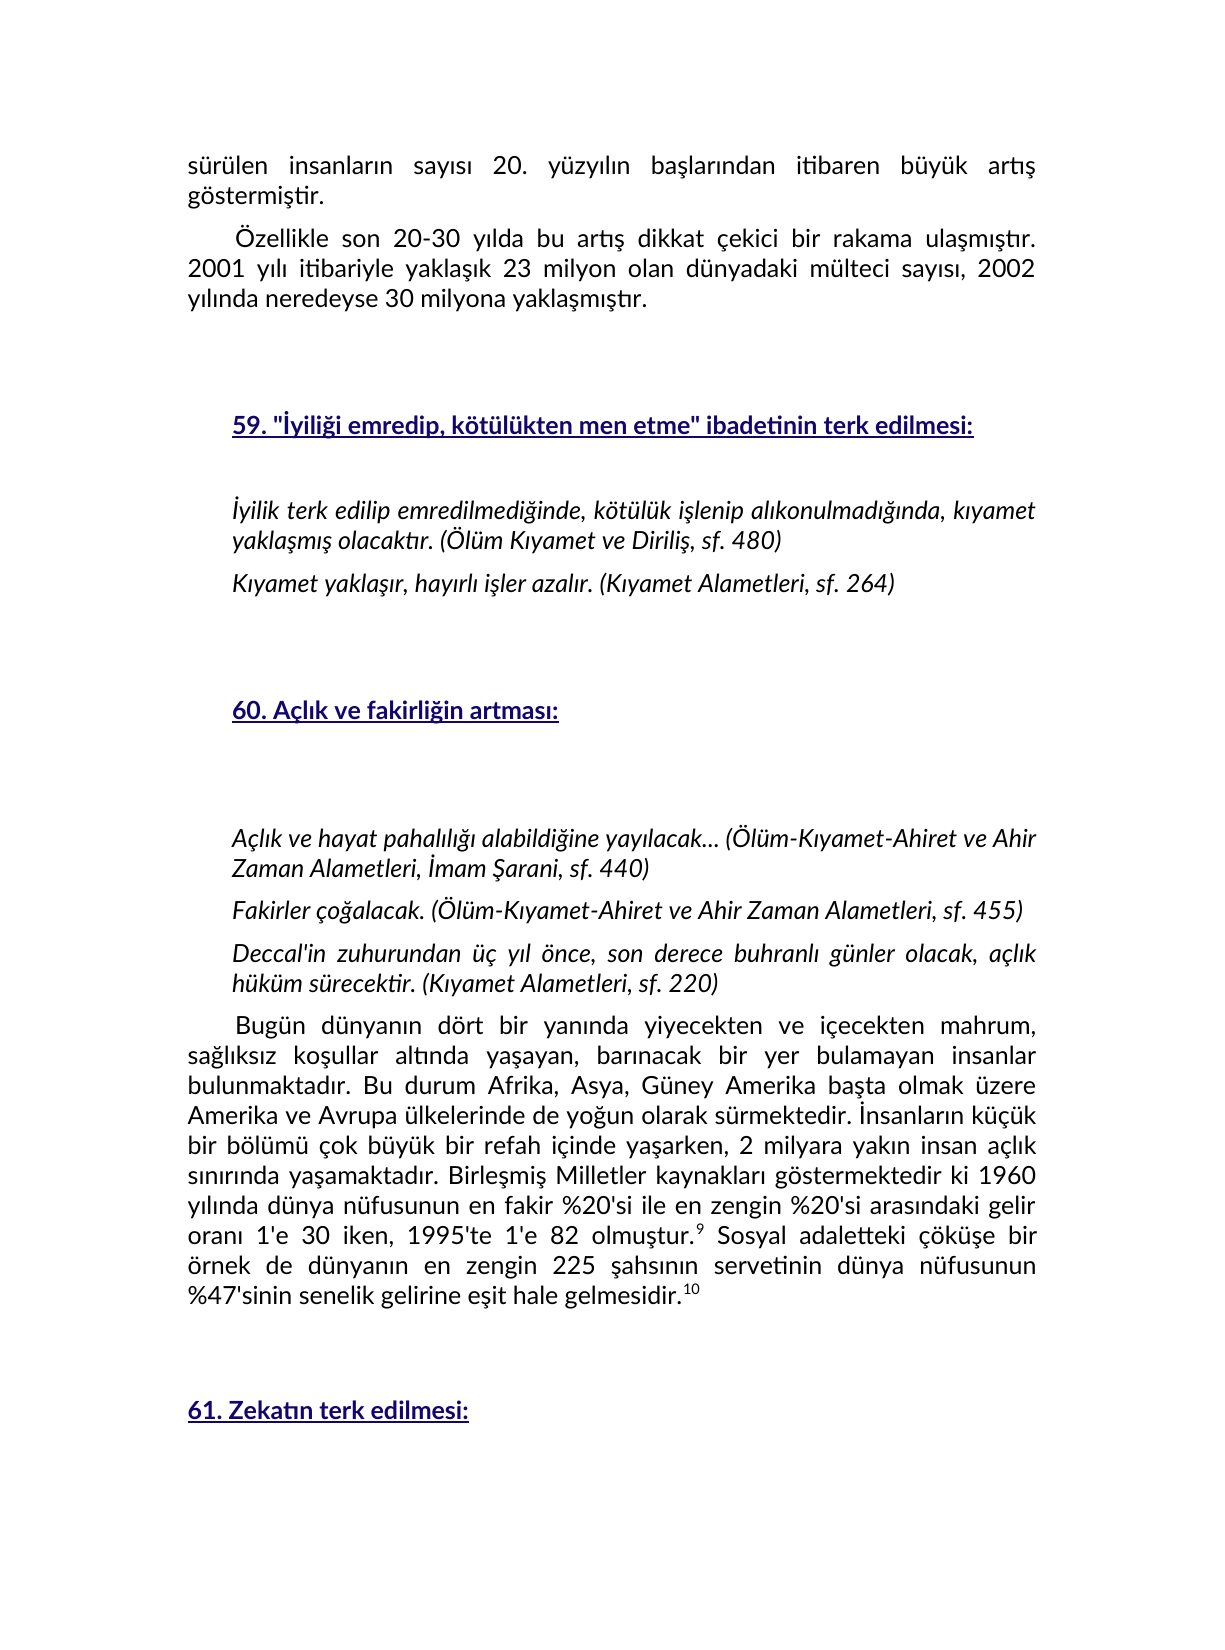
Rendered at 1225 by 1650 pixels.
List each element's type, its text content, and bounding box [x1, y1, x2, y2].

text Kıyamet yaklaşır, hayırlı işler azalır. (Kıyamet Alametleri, sf. 264) [232, 567, 1037, 597]
text sürülen insanların sayısı 20. yüzyılın başlarından itibaren büyük artış göstermiştir. [187, 150, 1037, 210]
text 61. Zekatın terk edilmesi: [187, 1365, 1037, 1425]
text Özellikle son 20-30 yılda bu artış dikkat çekici bir rakama ulaşmıştır. 2001 yılı itibariyle yaklaşık 23 milyon olan dünyadaki mülteci sayısı, 2002 yılında neredeyse 30 milyona yaklaşmıştır. [187, 222, 1037, 312]
text Bugün dünyanın dört bir yanında yiyecekten ve içecekten mahrum, sağlıksız koşullar altında yaşayan, barınacak bir yer bulamayan insanlar bulunmaktadır. Bu durum Afrika, Asya, Güney Amerika başta olmak üzere Amerika ve Avrupa ülkelerinde de yoğun olarak sürmektedir. İnsanların küçük bir bölümü çok büyük bir refah içinde yaşarken, 2 milyara yakın insan açlık sınırında yaşamaktadır. Birleşmiş Milletler kaynakları göstermektedir ki 1960 yılında dünya nüfusunun en fakir %20'si ile en zengin %20'si arasındaki gelir oranı 1'e 30 iken, 1995'te 1'e 82 olmuştur.9 Sosyal adaletteki çöküşe bir örnek de dünyanın en zengin 225 şahsının servetinin dünya nüfusunun %47'sinin senelik gelirine eşit hale gelmesidir.10 [187, 1010, 1037, 1310]
text Fakirler çoğalacak. (Ölüm-Kıyamet-Ahiret ve Ahir Zaman Alametleri, sf. 455) [232, 895, 1037, 925]
text 60. Açlık ve fakirliğin artması: [187, 695, 1037, 725]
text Deccal'in zuhurundan üç yıl önce, son derece buhranlı günler olacak, açlık hüküm sürecektir. (Kıyamet Alametleri, sf. 220) [232, 937, 1037, 997]
text 59. "İyiliği emredip, kötülükten men etme" ibadetinin terk edilmesi: [187, 410, 1037, 440]
text Açlık ve hayat pahalılığı alabildiğine yayılacak... (Ölüm-Kıyamet-Ahiret ve Ahir Zaman Alametleri, İmam Şarani, sf. 440) [232, 822, 1037, 882]
text İyilik terk edilip emredilmediğinde, kötülük işlenip alıkonulmadığında, kıyamet yaklaşmış olacaktır. (Ölüm Kıyamet ve Diriliş, sf. 480) [232, 495, 1037, 555]
